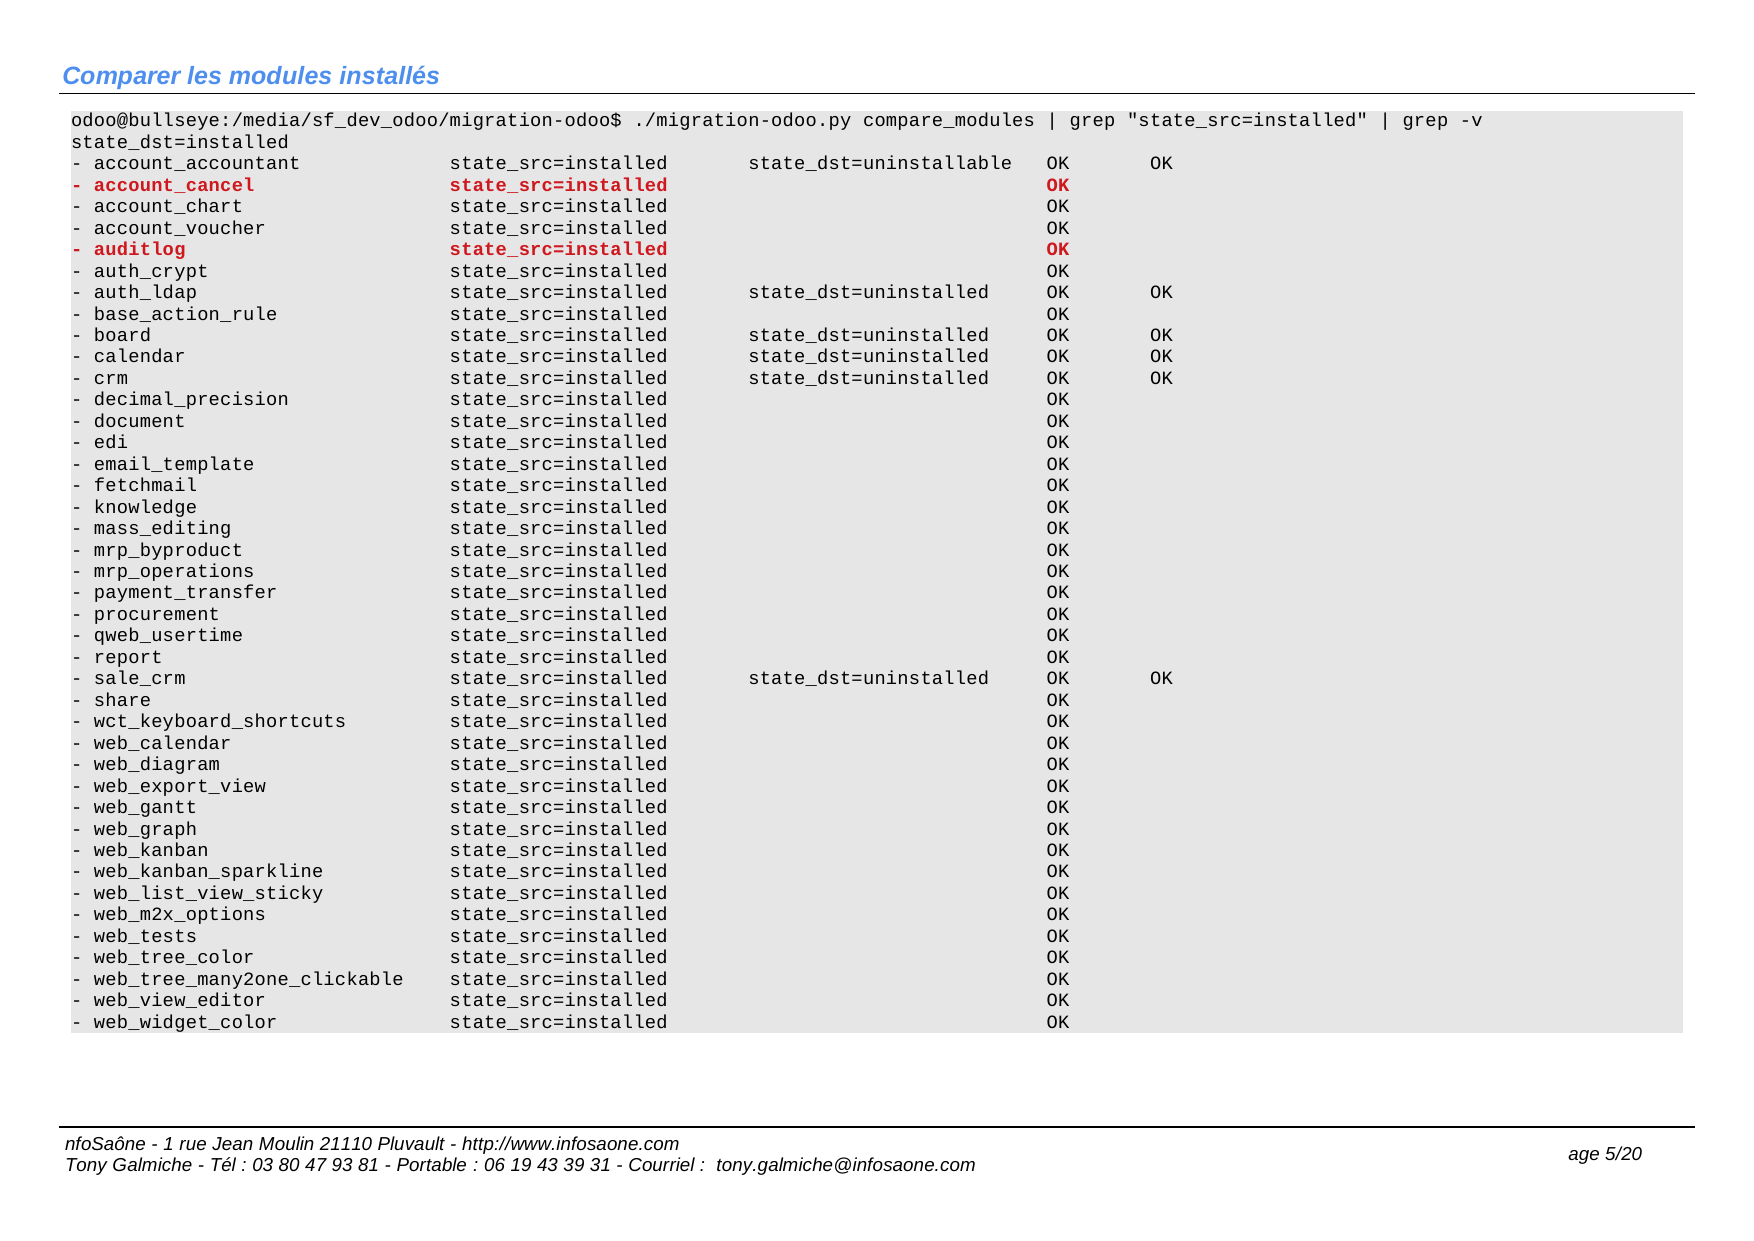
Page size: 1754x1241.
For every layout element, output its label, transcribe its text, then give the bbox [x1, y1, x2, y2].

subtitle Comparer les modules installés [59, 59, 1695, 93]
text - account_accountant state_src=installed state_dst=uninstallable OK OK [71, 154, 1683, 175]
text - auditlog state_src=installed OK [71, 239, 1683, 261]
text - mass_editing state_src=installed OK [71, 518, 1683, 540]
text - web_tests state_src=installed OK [71, 926, 1683, 948]
text - web_view_editor state_src=installed OK [71, 991, 1683, 1012]
text odoo@bullseye:/media/sf_dev_odoo/migration-odoo$ ./migration-odoo.py compare_modules | grep "state_src=installed" | grep -v state_dst=installed [71, 111, 1683, 154]
text - fetchmail state_src=installed OK [71, 476, 1683, 497]
text - wct_keyboard_shortcuts state_src=installed OK [71, 712, 1683, 733]
text - base_action_rule state_src=installed OK [71, 304, 1683, 325]
text - account_cancel state_src=installed OK [71, 175, 1683, 197]
text - edi state_src=installed OK [71, 433, 1683, 454]
text - web_m2x_options state_src=installed OK [71, 905, 1683, 926]
text - board state_src=installed state_dst=uninstalled OK OK [71, 325, 1683, 347]
text - mrp_operations state_src=installed OK [71, 561, 1683, 583]
text - auth_ldap state_src=installed state_dst=uninstalled OK OK [71, 282, 1683, 304]
text - web_calendar state_src=installed OK [71, 733, 1683, 754]
text - procurement state_src=installed OK [71, 604, 1683, 626]
text - web_graph state_src=installed OK [71, 819, 1683, 840]
text - share state_src=installed OK [71, 690, 1683, 712]
text - knowledge state_src=installed OK [71, 497, 1683, 518]
text - calendar state_src=installed state_dst=uninstalled OK OK [71, 347, 1683, 368]
text - decimal_precision state_src=installed OK [71, 390, 1683, 411]
text - web_export_view state_src=installed OK [71, 776, 1683, 797]
text - document state_src=installed OK [71, 411, 1683, 433]
text - auth_crypt state_src=installed OK [71, 261, 1683, 282]
text - sale_crm state_src=installed state_dst=uninstalled OK OK [71, 669, 1683, 690]
text - web_list_view_sticky state_src=installed OK [71, 883, 1683, 905]
text - report state_src=installed OK [71, 647, 1683, 669]
text - web_gantt state_src=installed OK [71, 797, 1683, 819]
text - web_kanban_sparkline state_src=installed OK [71, 862, 1683, 883]
text - web_tree_color state_src=installed OK [71, 948, 1683, 969]
text - web_diagram state_src=installed OK [71, 754, 1683, 776]
text - account_chart state_src=installed OK [71, 197, 1683, 218]
text - mrp_byproduct state_src=installed OK [71, 540, 1683, 561]
text - web_kanban state_src=installed OK [71, 840, 1683, 862]
text - account_voucher state_src=installed OK [71, 218, 1683, 239]
text - crm state_src=installed state_dst=uninstalled OK OK [71, 368, 1683, 390]
text - web_tree_many2one_clickable state_src=installed OK [71, 969, 1683, 991]
text - qweb_usertime state_src=installed OK [71, 626, 1683, 647]
text - email_template state_src=installed OK [71, 454, 1683, 476]
text - web_widget_color state_src=installed OK [71, 1012, 1683, 1033]
text - payment_transfer state_src=installed OK [71, 583, 1683, 604]
